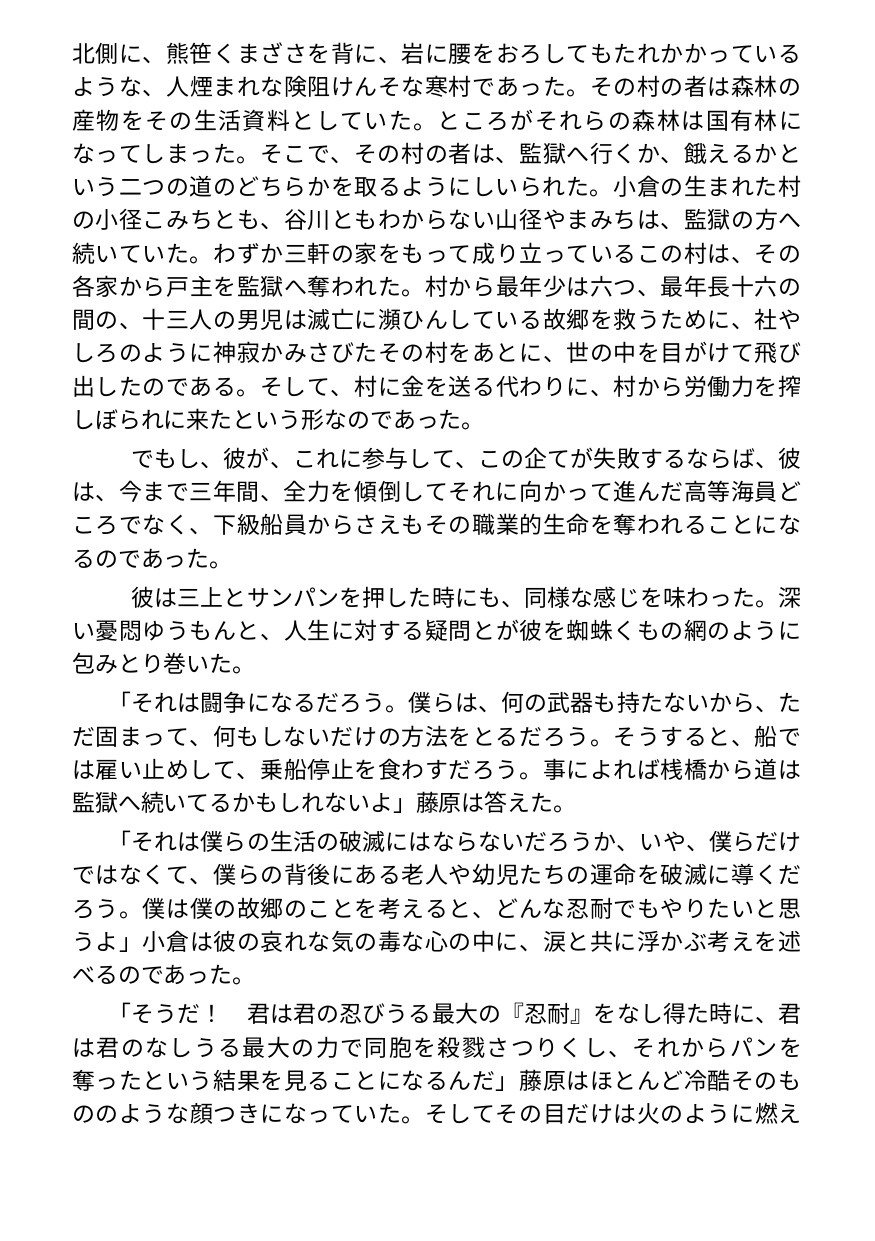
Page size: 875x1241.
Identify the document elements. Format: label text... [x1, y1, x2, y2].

text 「それは闘争になるだろう。僕らは、何の武器も持たないから、ただ固まって、何もしないだけの方法をとるだろう。そうすると、船では雇い止めして、乗船停止を食わすだろう。事によれば桟橋から道は監獄へ続いてるかもしれないよ」藤原は答えた。 [72, 685, 802, 818]
text 「それは僕らの生活の破滅にはならないだろうか、いや、僕らだけではなくて、僕らの背後にある老人や幼児たちの運命を破滅に導くだろう。僕は僕の故郷のことを考えると、どんな忍耐でもやりたいと思うよ」小倉は彼の哀れな気の毒な心の中に、涙と共に浮かぶ考えを述べるのであった。 [72, 824, 802, 990]
text でもし、彼が、これに参与して、この企てが失敗するならば、彼は、今まで三年間、全力を傾倒してそれに向かって進んだ高等海員どころでなく、下級船員からさえもその職業的生命を奪われることになるのであった。 [72, 441, 802, 574]
text 「そうだ！ 君は君の忍びうる最大の『忍耐』をなし得た時に、君は君のなしうる最大の力で同胞を殺戮さつりくし、それからパンを奪ったという結果を見ることになるんだ」藤原はほとんど冷酷そのもののような顔つきになっていた。そしてその目だけは火のように燃え [72, 996, 802, 1129]
text 彼は三上とサンパンを押した時にも、同様な感じを味わった。深い憂悶ゆうもんと、人生に対する疑問とが彼を蜘蛛くもの網のように包みとり巻いた。 [72, 579, 802, 679]
text 北側に、熊笹くまざさを背に、岩に腰をおろしてもたれかかっているような、人煙まれな険阻けんそな寒村であった。その村の者は森林の産物をその生活資料としていた。ところがそれらの森林は国有林になってしまった。そこで、その村の者は、監獄へ行くか、餓えるかという二つの道のどちらかを取るようにしいられた。小倉の生まれた村の小径こみちとも、谷川ともわからない山径やまみちは、監獄の方へ続いていた。わずか三軒の家をもって成り立っているこの村は、その各家から戸主を監獄へ奪われた。村から最年少は六つ、最年長十六の間の、十三人の男児は滅亡に瀕ひんしている故郷を救うために、社やしろのように神寂かみさびたその村をあとに、世の中を目がけて飛び出したのである。そして、村に金を送る代わりに、村から労働力を搾しぼられに来たという形なのであった。 [72, 36, 802, 435]
